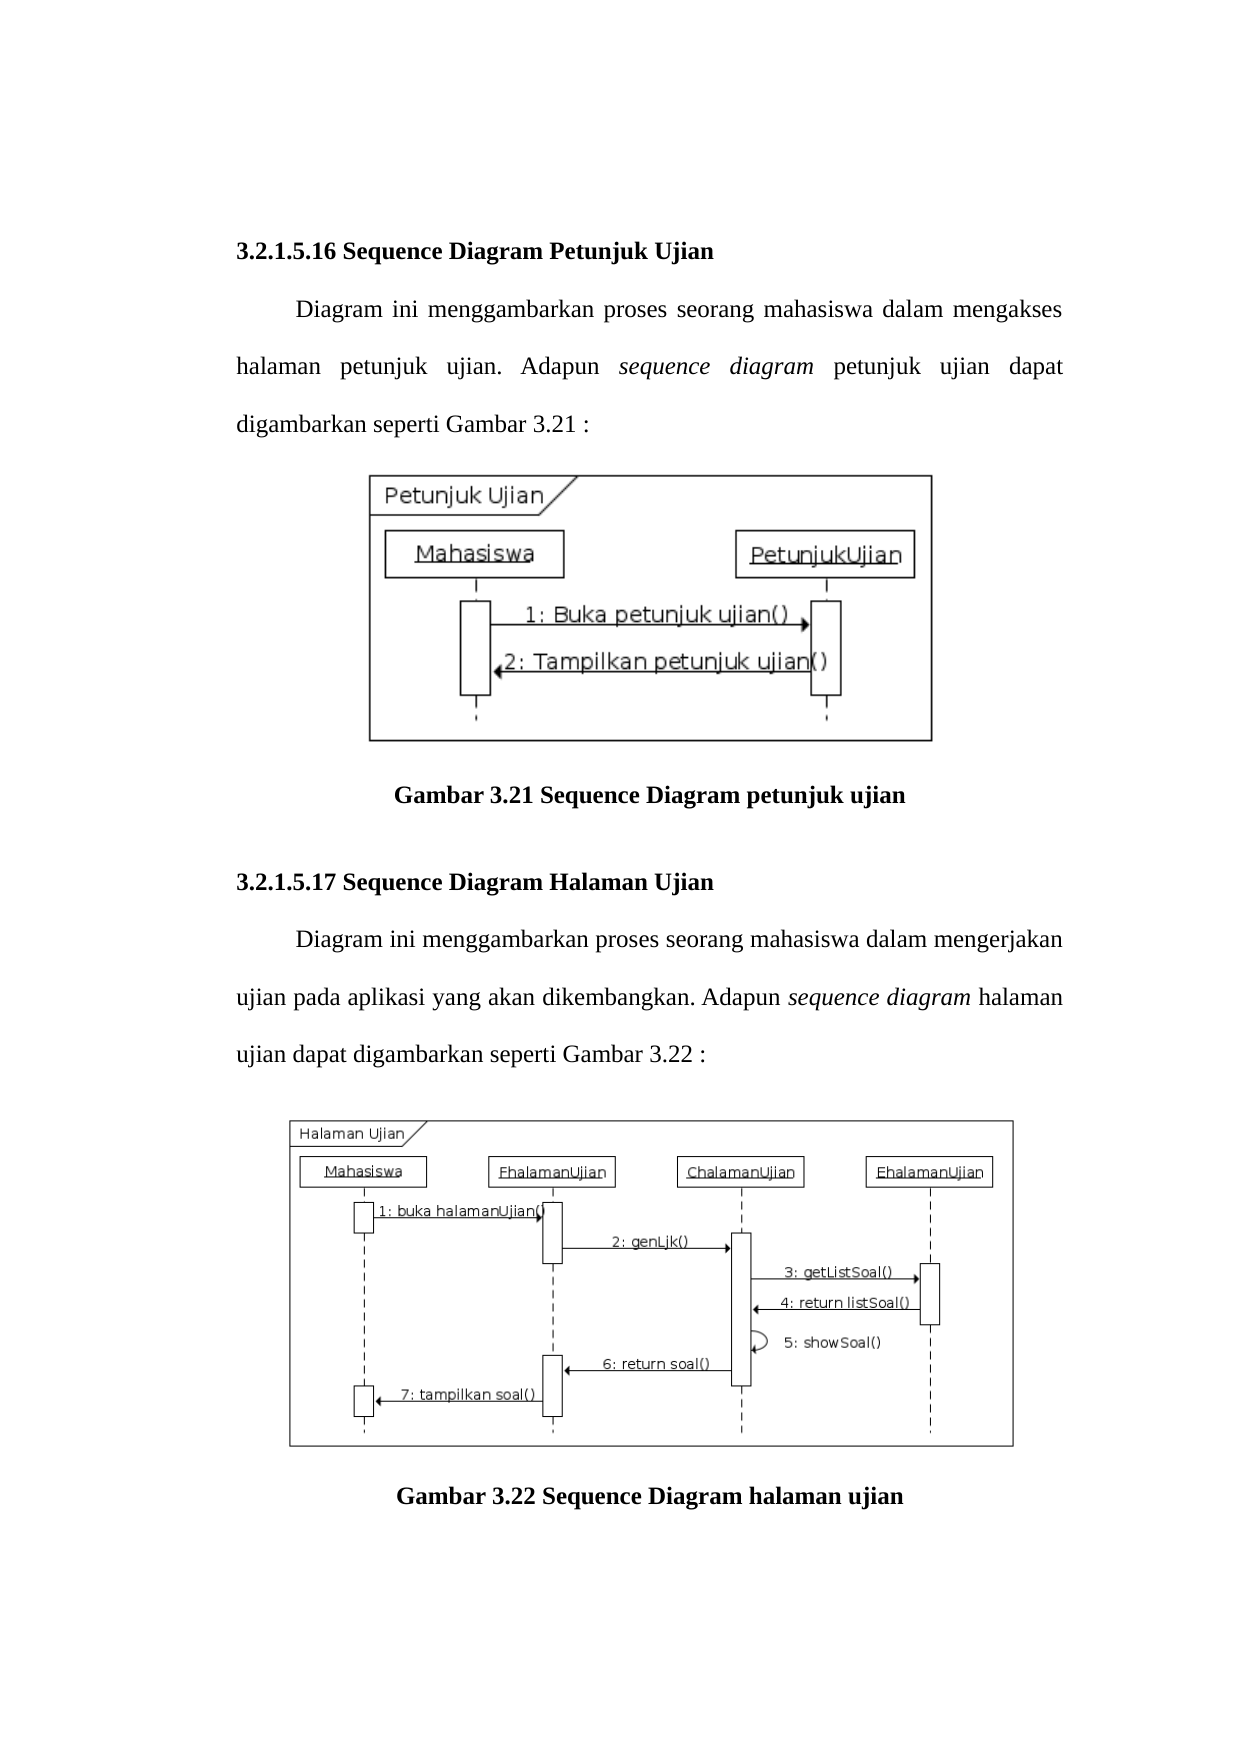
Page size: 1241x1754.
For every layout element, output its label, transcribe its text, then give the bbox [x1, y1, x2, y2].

text Gambar 3.21 Sequence Diagram petunjuk ujian [236, 752, 1063, 809]
picture [283, 1116, 1016, 1453]
picture [360, 471, 939, 752]
text Diagram ini menggambarkan proses seorang mahasiswa dalam mengerjakan ujian pada aplikasi yang akan dikembangkan. Adapun sequence diagram halaman ujian dapat digambarkan seperti Gambar 3.22 : [236, 924, 1063, 1068]
subtitle 3.2.1.5.16 Sequence Diagram Petunjuk Ujian [236, 236, 1063, 265]
subtitle 3.2.1.5.17 Sequence Diagram Halaman Ujian [236, 867, 1063, 896]
text Diagram ini menggambarkan proses seorang mahasiswa dalam mengakses halaman petunjuk ujian. Adapun sequence diagram petunjuk ujian dapat digambarkan seperti Gambar 3.21 : [236, 294, 1063, 437]
text Gambar 3.22 Sequence Diagram halaman ujian [236, 1097, 1063, 1510]
